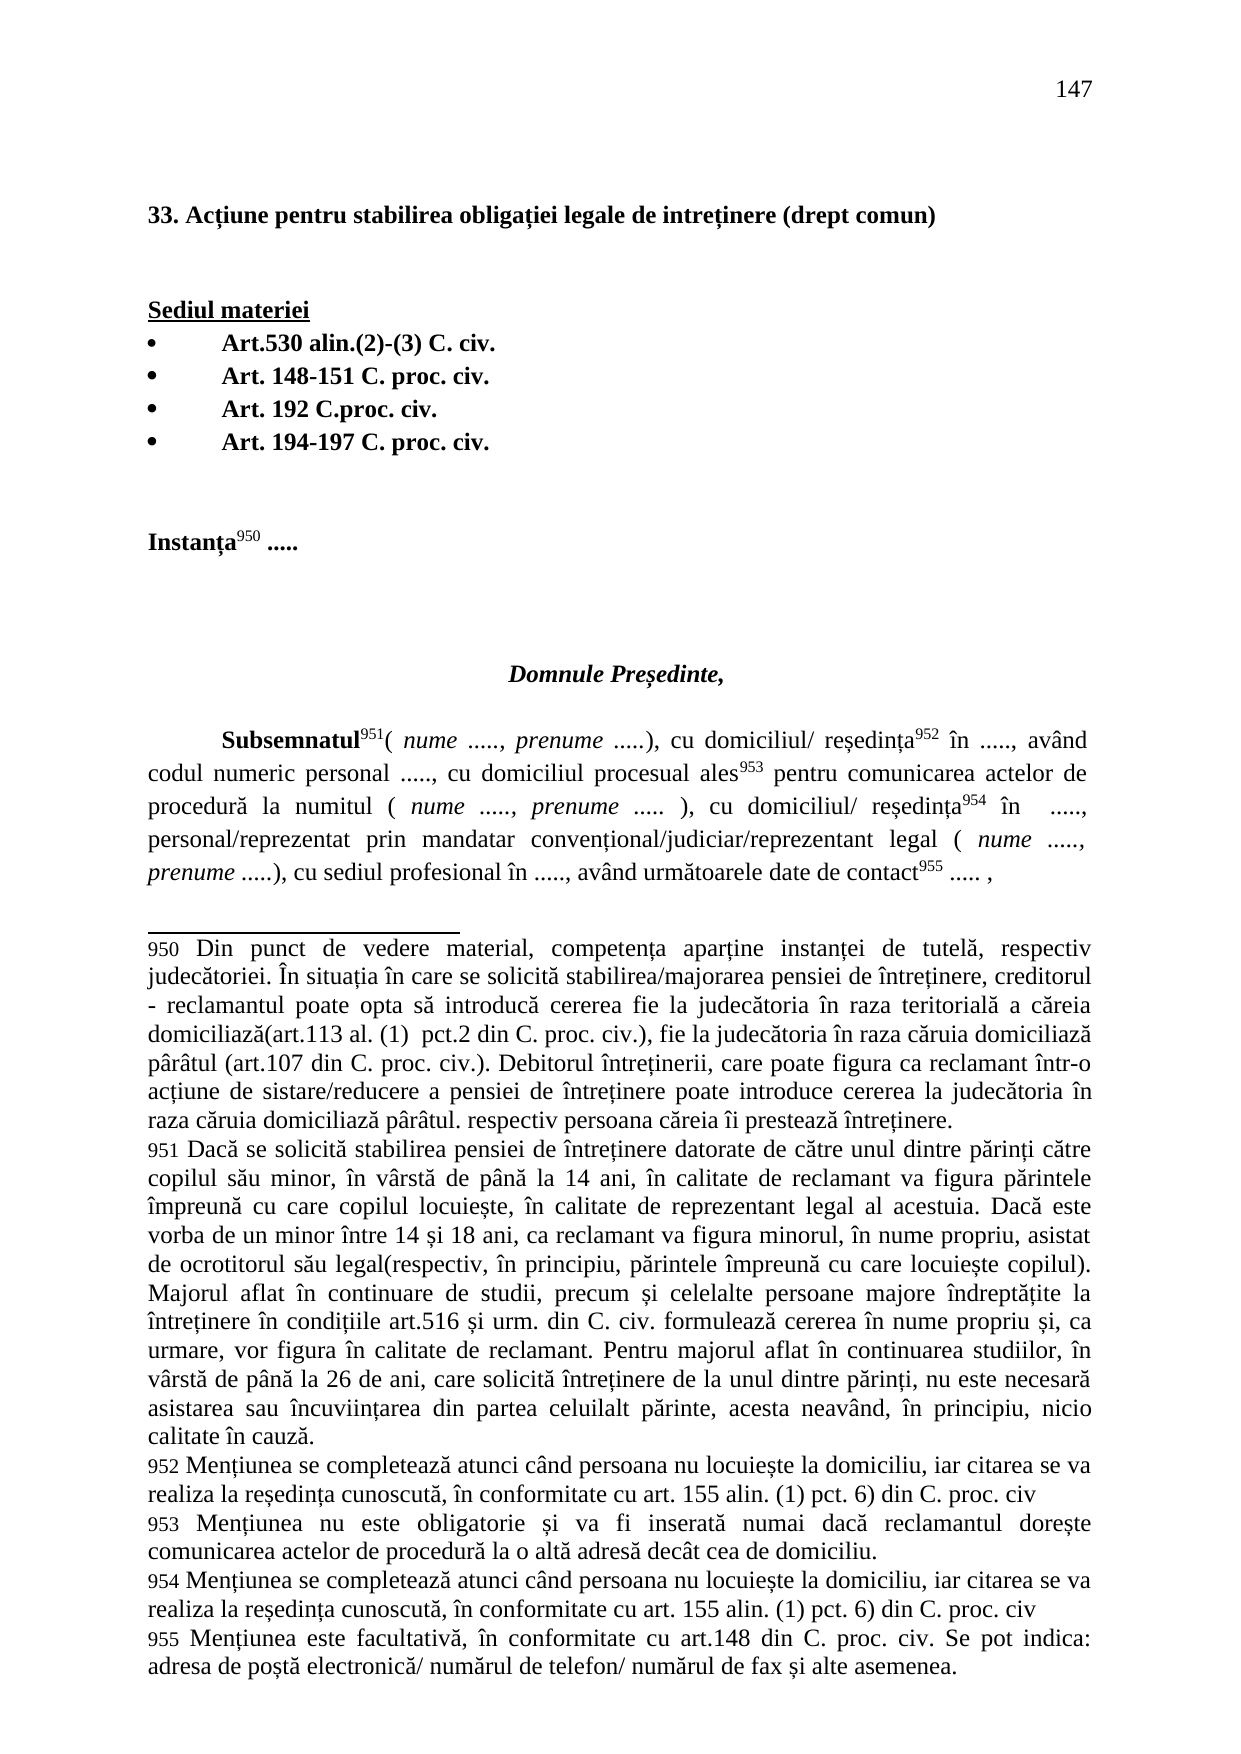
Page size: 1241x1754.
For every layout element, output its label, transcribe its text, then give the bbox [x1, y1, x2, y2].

text Mențiunea se completează atunci când persoana nu locuiește la domiciliu, iar citarea se va realiza la reședința cunoscută, în conformitate cu art. 155 alin. (1) pct. 6) din C. proc. civ [148, 1565, 1093, 1623]
list Art. 148-151 C. proc. civ. [148, 361, 1087, 390]
list Art. 194-197 C. proc. civ. [148, 427, 1087, 456]
text Sediul materiei [148, 295, 1087, 324]
text Instanța ..... [148, 527, 1087, 555]
text Mențiunea nu este obligatorie și va fi inserată numai dacă reclamantul dorește comunicarea actelor de procedură la o altă adresă decât cea de domiciliu. [148, 1508, 1093, 1565]
text Subsemnatul( nume ....., prenume .....), cu domiciliul/ reședința în ....., având codul numeric personal ....., cu domiciliul procesual ales pentru comunicarea actelor de procedură la numitul ( nume ....., prenume ..... ), cu domiciliul/ reședința în ....., personal/reprezentat prin mandatar convențional/judiciar/reprezentant legal ( nume ....., prenume .....), cu sediul profesional în ....., având următoarele date de contact ..... , [148, 725, 1087, 886]
list Art. 192 C.proc. civ. [148, 394, 1087, 423]
text Din punct de vedere material, competența aparține instanței de tutelă, respectiv judecătoriei. În situația în care se solicită stabilirea/majorarea pensiei de întreținere, creditorul - reclamantul poate opta să introducă cererea fie la judecătoria în raza teritorială a căreia domiciliază(art.113 al. (1) pct.2 din C. proc. civ.), fie la judecătoria în raza căruia domiciliază pârâtul (art.107 din C. proc. civ.). Debitorul întreținerii, care poate figura ca reclamant într-o acțiune de sistare/reducere a pensiei de întreținere poate introduce cererea la judecătoria în raza căruia domiciliază pârâtul. respectiv persoana căreia îi prestează întreținere. [148, 933, 1093, 1134]
list Art.530 alin.(2)-(3) C. civ. [148, 328, 1087, 357]
text Mențiunea este facultativă, în conformitate cu art.148 din C. proc. civ. Se pot indica: adresa de poștă electronică/ numărul de telefon/ numărul de fax și alte asemenea. [148, 1623, 1093, 1680]
subtitle 33. Acțiune pentru stabilirea obligației legale de intreținere (drept comun) [148, 201, 1093, 229]
text Mențiunea se completează atunci când persoana nu locuiește la domiciliu, iar citarea se va realiza la reședința cunoscută, în conformitate cu art. 155 alin. (1) pct. 6) din C. proc. civ [148, 1450, 1093, 1508]
text Dacă se solicită stabilirea pensiei de întreținere datorate de către unul dintre părinți către copilul său minor, în vârstă de până la 14 ani, în calitate de reclamant va figura părintele împreună cu care copilul locuiește, în calitate de reprezentant legal al acestuia. Dacă este vorba de un minor între 14 și 18 ani, ca reclamant va figura minorul, în nume propriu, asistat de ocrotitorul său legal(respectiv, în principiu, părintele împreună cu care locuiește copilul). Majorul aflat în continuare de studii, precum și celelalte persoane majore îndreptățite la întreținere în condițiile art.516 și urm. din C. civ. formulează cererea în nume propriu și, ca urmare, vor figura în calitate de reclamant. Pentru majorul aflat în continuarea studiilor, în vârstă de până la 26 de ani, care solicită întreținere de la unul dintre părinți, nu este necesară asistarea sau încuviințarea din partea celuilalt părinte, acesta neavând, în principiu, nicio calitate în cauză. [148, 1134, 1093, 1450]
text Domnule Președinte, [148, 659, 1087, 687]
